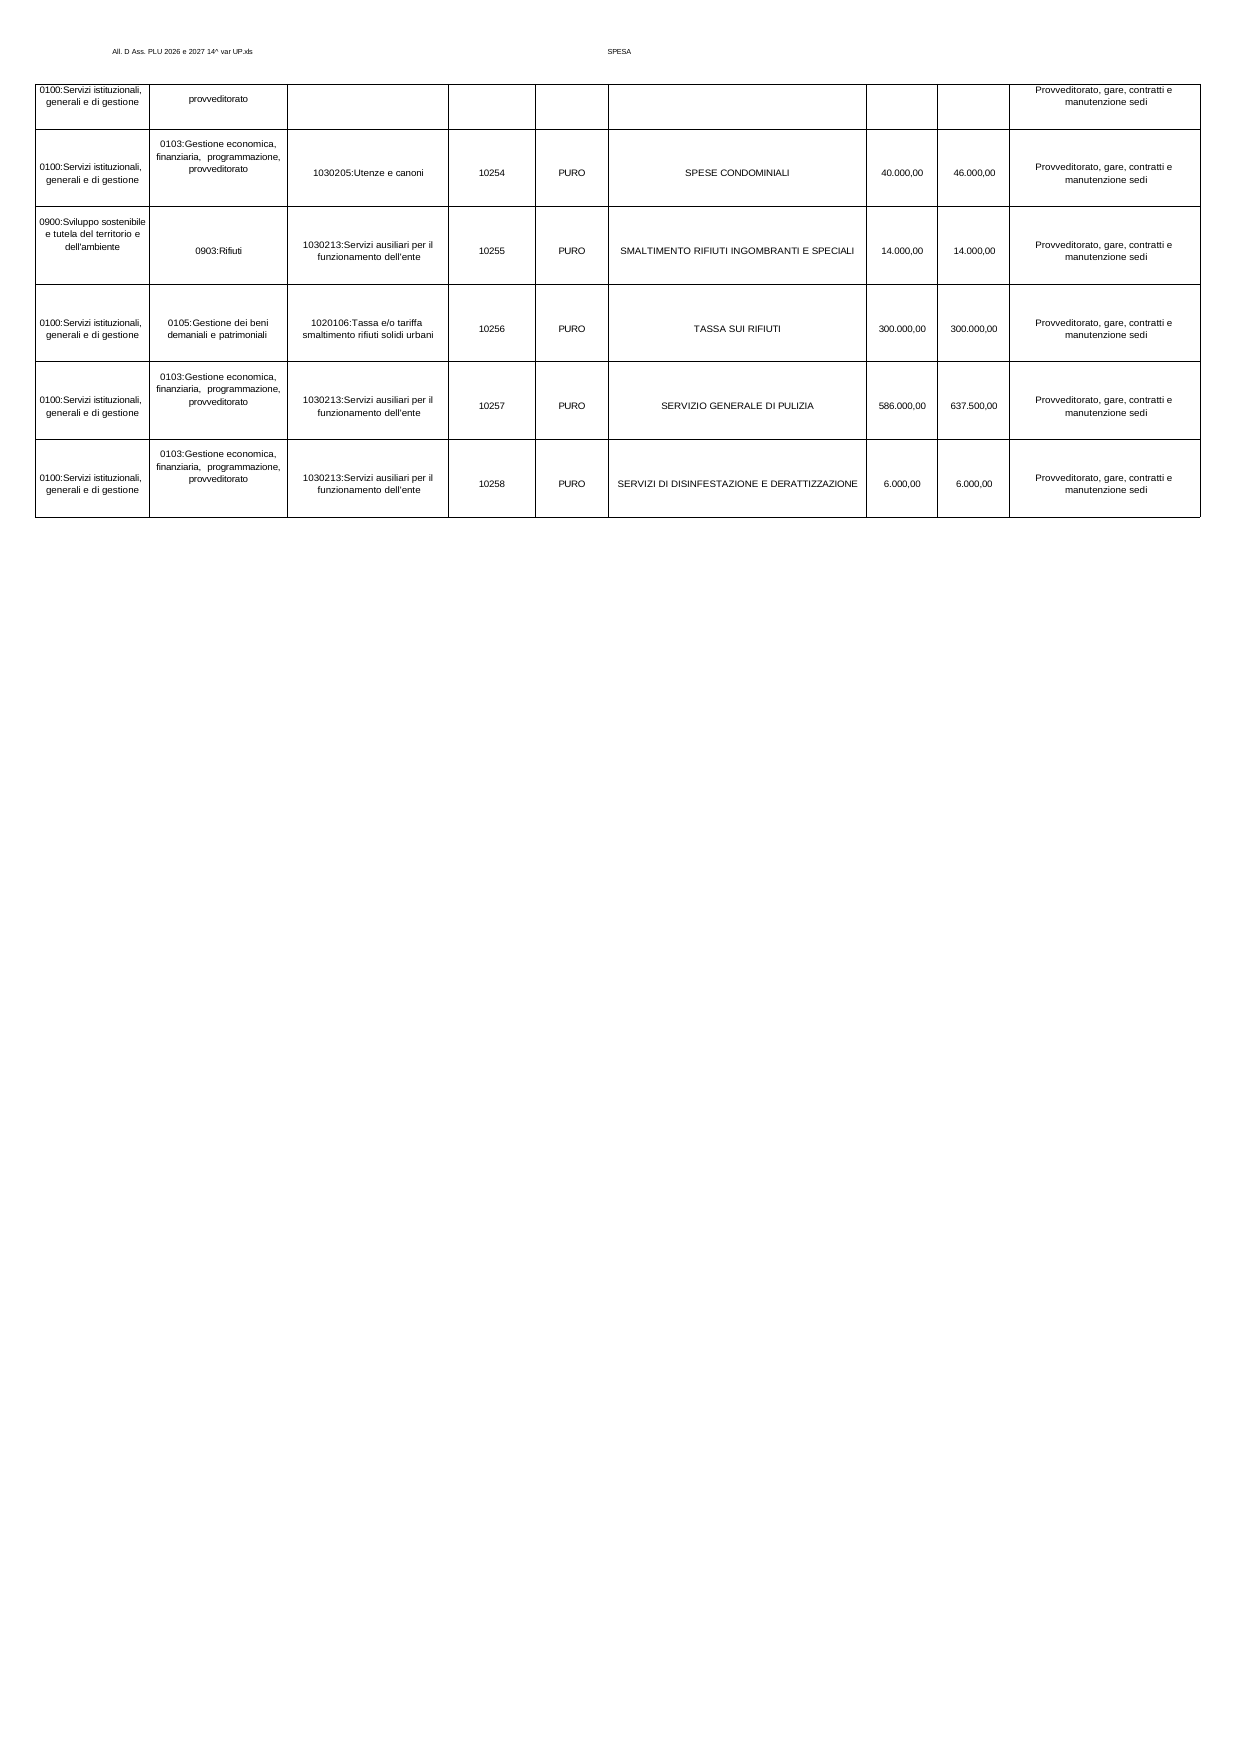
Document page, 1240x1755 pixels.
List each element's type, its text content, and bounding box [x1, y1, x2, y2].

table_cell 14.000,00 [867, 207, 937, 284]
table_cell PURO [536, 207, 608, 284]
table_cell PURO [536, 440, 608, 516]
table_cell TASSA SUI RIFIUTI [609, 285, 866, 361]
table_cell 0100:Servizi istituzionali, generali e di gestione [36, 85, 149, 128]
table_cell 0100:Servizi istituzionali, generali e di gestione [36, 285, 149, 361]
table_cell 10258 [449, 440, 535, 516]
table_cell [536, 85, 608, 128]
table_cell 300.000,00 [867, 285, 937, 361]
table_cell 0103:Gestione economica, finanziaria, programmazione, provveditorato [150, 362, 287, 439]
table_cell PURO [536, 285, 608, 361]
table_cell SPESE CONDOMINIALI [609, 130, 866, 206]
table_cell 586.000,00 [867, 362, 937, 439]
table_cell 46.000,00 [938, 130, 1009, 206]
table_cell 1030213:Servizi ausiliari per il funzionamento dell'ente [288, 207, 448, 284]
table_cell 1020106:Tassa e/o tariffa smaltimento rifiuti solidi urbani [288, 285, 448, 361]
table_cell 14.000,00 [938, 207, 1009, 284]
table_cell 0100:Servizi istituzionali, generali e di gestione [36, 130, 149, 206]
table_cell 6.000,00 [938, 440, 1009, 516]
table_cell [938, 85, 1009, 128]
table_cell 300.000,00 [938, 285, 1009, 361]
table_cell Provveditorato, gare, contratti e manutenzione sedi [1010, 130, 1200, 206]
table_cell 0903:Rifiuti [150, 207, 287, 284]
table_cell 10256 [449, 285, 535, 361]
table_cell 0100:Servizi istituzionali, generali e di gestione [36, 440, 149, 516]
table_cell [449, 85, 535, 128]
table_cell 1030205:Utenze e canoni [288, 130, 448, 206]
table_cell [609, 85, 866, 128]
table_cell SMALTIMENTO RIFIUTI INGOMBRANTI E SPECIALI [609, 207, 866, 284]
table_cell Provveditorato, gare, contratti e manutenzione sedi [1010, 85, 1200, 128]
table_cell Provveditorato, gare, contratti e manutenzione sedi [1010, 285, 1200, 361]
table_cell 10254 [449, 130, 535, 206]
table_cell provveditorato [150, 85, 287, 128]
table_cell Provveditorato, gare, contratti e manutenzione sedi [1010, 207, 1200, 284]
table_cell Provveditorato, gare, contratti e manutenzione sedi [1010, 440, 1200, 516]
table_cell 1030213:Servizi ausiliari per il funzionamento dell'ente [288, 362, 448, 439]
table_cell 40.000,00 [867, 130, 937, 206]
table_cell 0103:Gestione economica, finanziaria, programmazione, provveditorato [150, 440, 287, 516]
table_cell 0105:Gestione dei beni demaniali e patrimoniali [150, 285, 287, 361]
table_cell [867, 85, 937, 128]
table_cell 0103:Gestione economica, finanziaria, programmazione, provveditorato [150, 130, 287, 206]
table_cell SERVIZIO GENERALE DI PULIZIA [609, 362, 866, 439]
table_cell 1030213:Servizi ausiliari per il funzionamento dell'ente [288, 440, 448, 516]
table_cell [288, 85, 448, 128]
table_cell PURO [536, 362, 608, 439]
table_cell Provveditorato, gare, contratti e manutenzione sedi [1010, 362, 1200, 439]
table_cell 637.500,00 [938, 362, 1009, 439]
table_cell 0100:Servizi istituzionali, generali e di gestione [36, 362, 149, 439]
table_cell 0900:Sviluppo sostenibile e tutela del territorio e dell'ambiente [36, 207, 149, 284]
table_cell PURO [536, 130, 608, 206]
table_cell 10257 [449, 362, 535, 439]
table_cell 10255 [449, 207, 535, 284]
table_cell 6.000,00 [867, 440, 937, 516]
table_cell SERVIZI DI DISINFESTAZIONE E DERATTIZZAZIONE [609, 440, 866, 516]
